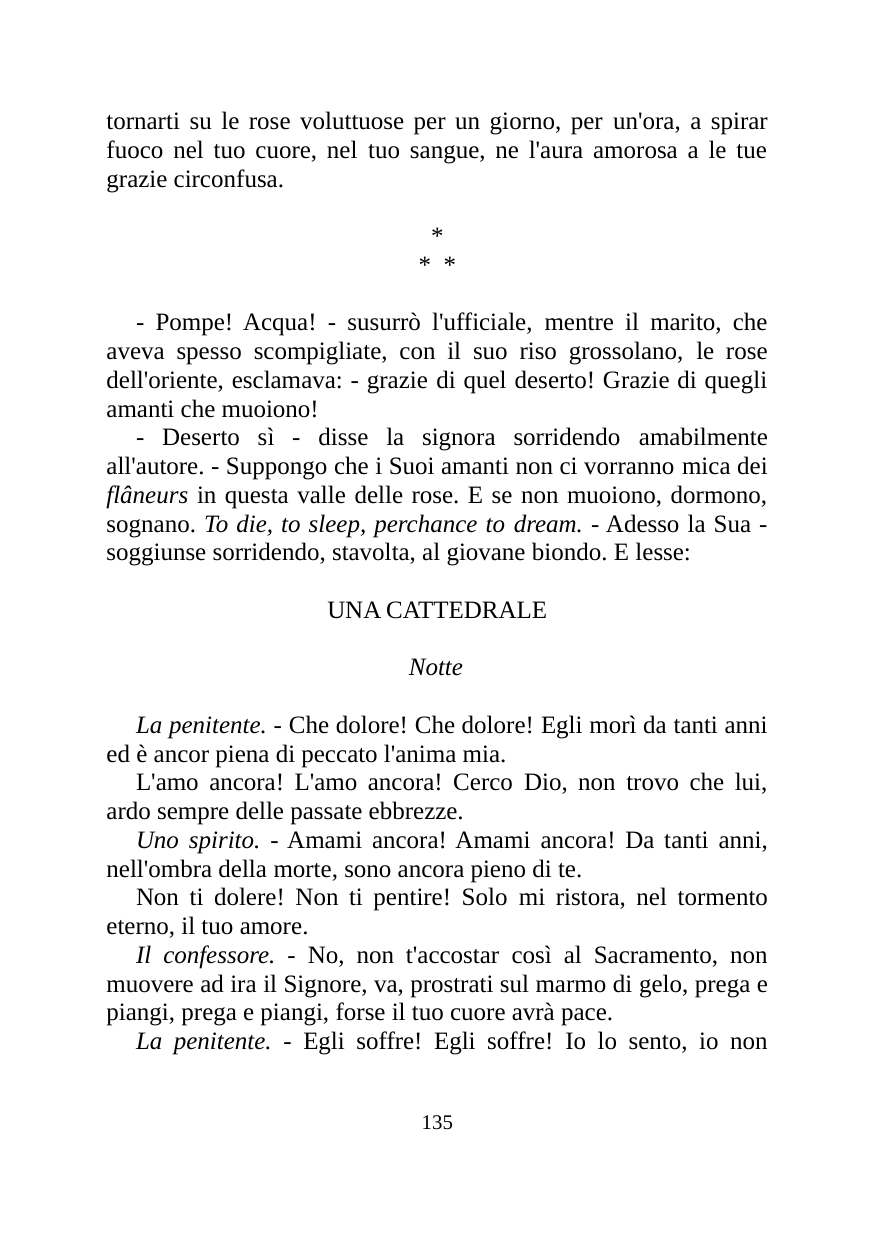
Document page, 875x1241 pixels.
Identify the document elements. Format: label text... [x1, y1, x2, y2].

text L'amo ancora! L'amo ancora! Cerco Dio, non trovo che lui, ardo sempre delle passate ebbrezze. [106, 767, 768, 825]
text Notte [106, 652, 768, 681]
text * * [106, 250, 768, 279]
text Non ti dolere! Non ti pentire! Solo mi ristora, nel tormento eterno, il tuo amore. [106, 882, 768, 940]
text La penitente. - Egli soffre! Egli soffre! Io lo sento, io non [106, 1026, 768, 1055]
text UNA CATTEDRALE [106, 595, 768, 624]
text - Deserto sì - disse la signora sorridendo amabilmente all'autore. - Suppongo che i Suoi amanti non ci vorranno mica dei flâneurs in questa valle delle rose. E se non muoiono, dormono, sognano. To die, to sleep, perchance to dream. - Adesso la Sua - soggiunse sorridendo, stavolta, al giovane biondo. E lesse: [106, 422, 768, 566]
text Il confessore. - No, non t'accostar così al Sacramento, non muovere ad ira il Signore, va, prostrati sul marmo di gelo, prega e piangi, prega e piangi, forse il tuo cuore avrà pace. [106, 940, 768, 1026]
text Uno spirito. - Amami ancora! Amami ancora! Da tanti anni, nell'ombra della morte, sono ancora pieno di te. [106, 825, 768, 882]
text tornarti su le rose voluttuose per un giorno, per un'ora, a spirar fuoco nel tuo cuore, nel tuo sangue, ne l'aura amorosa a le tue grazie circonfusa. [106, 106, 768, 192]
text - Pompe! Acqua! - susurrò l'ufficiale, mentre il marito, che aveva spesso scompigliate, con il suo riso grossolano, le rose dell'oriente, esclamava: - grazie di quel deserto! Grazie di quegli amanti che muoiono! [106, 307, 768, 422]
text * [106, 221, 768, 250]
text La penitente. - Che dolore! Che dolore! Egli morì da tanti anni ed è ancor piena di peccato l'anima mia. [106, 710, 768, 767]
